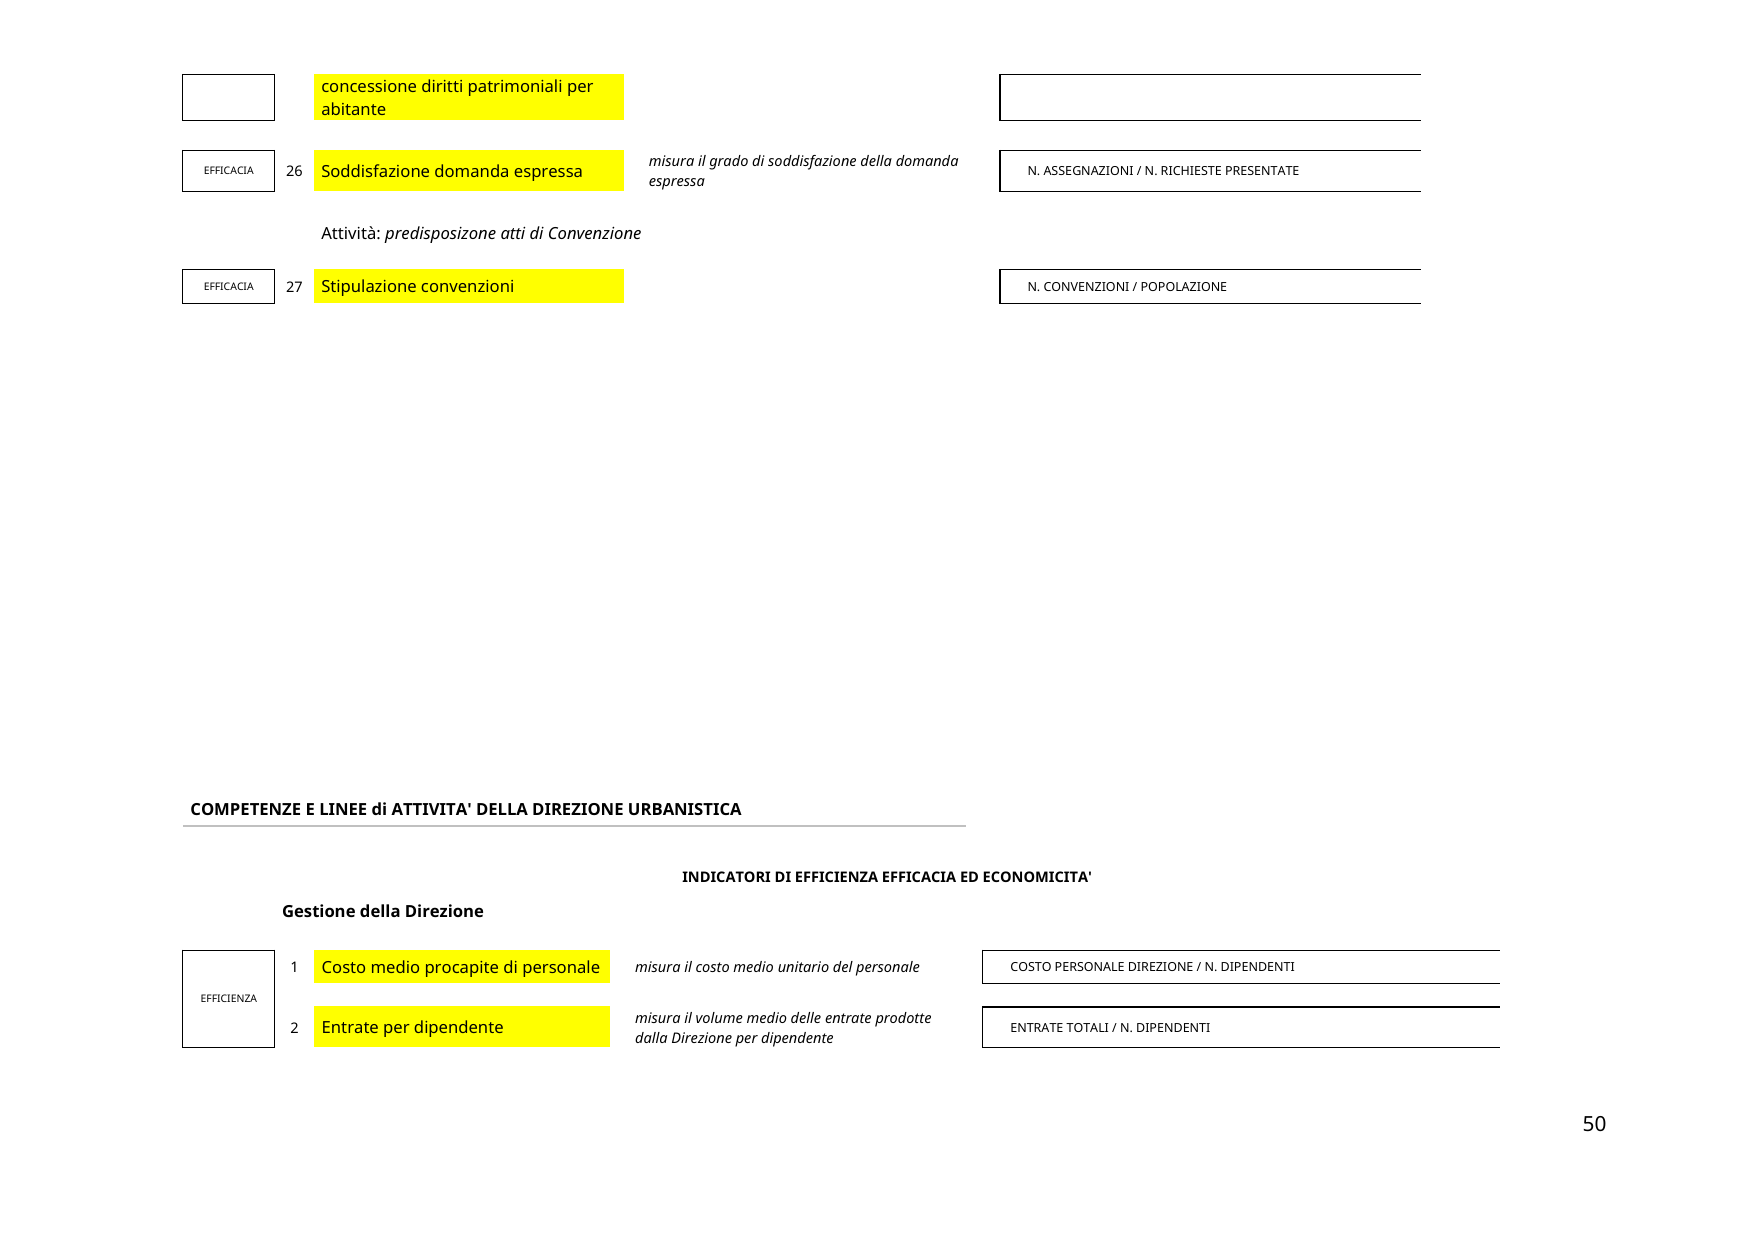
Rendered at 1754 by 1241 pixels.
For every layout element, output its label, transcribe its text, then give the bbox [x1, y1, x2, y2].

table_cell [983, 269, 999, 303]
table_cell [183, 247, 274, 269]
table_cell EFFICIENZA [183, 951, 274, 1047]
table_cell [983, 951, 1003, 983]
table_cell [628, 1047, 966, 1085]
table_cell misura il volume medio delle entrate prodotte dalla Direzione per dipendente [628, 1006, 966, 1047]
table_cell COSTO PERSONALE DIREZIONE / N. DIPENDENTI [1003, 951, 1499, 983]
table_cell [1003, 825, 1499, 858]
table_cell Costo medio procapite di personale [314, 950, 610, 983]
table_cell [610, 1047, 628, 1085]
table_cell [966, 950, 982, 983]
table_cell [1001, 151, 1020, 191]
table_cell misura il costo medio unitario del personale [628, 950, 966, 983]
table_cell [610, 983, 628, 1006]
table_cell [275, 927, 314, 949]
table_cell Stipulazione convenzioni [314, 269, 624, 303]
table_cell [275, 74, 314, 120]
table_cell [183, 1048, 274, 1085]
table_cell N. ASSEGNAZIONI / N. RICHIESTE PRESENTATE [1020, 151, 1421, 191]
table_cell [314, 191, 624, 220]
table_cell [275, 827, 314, 858]
table_header [983, 793, 1003, 825]
table_cell [1001, 75, 1020, 120]
table_cell [983, 825, 1003, 858]
table_cell [624, 74, 641, 120]
table_cell EFFICACIA [183, 270, 274, 303]
table_cell [983, 984, 1003, 1006]
table_header COMPETENZE E LINEE di ATTIVITA' DELLA DIREZIONE URBANISTICA [183, 793, 966, 825]
table_cell [641, 120, 983, 150]
table_cell [966, 927, 983, 949]
table_cell N. CONVENZIONI / POPOLAZIONE [1020, 270, 1421, 303]
table_cell [628, 827, 966, 858]
table_cell [641, 269, 983, 303]
table_cell [183, 896, 274, 927]
table_cell [624, 191, 641, 220]
table_cell [983, 191, 1000, 220]
table_cell [1000, 220, 1020, 247]
table_cell [966, 1047, 983, 1085]
table_header [1003, 793, 1499, 825]
table_cell [274, 247, 314, 269]
table_cell [183, 75, 274, 120]
table_cell [610, 950, 628, 983]
table_cell Attività: predisposizone atti di Convenzione [314, 220, 983, 247]
table_cell [1020, 247, 1421, 269]
table_cell [183, 192, 274, 220]
table_cell [1020, 192, 1421, 220]
table_cell [1000, 121, 1020, 150]
table_cell misura il grado di soddisfazione della domanda espressa [641, 150, 983, 191]
table_cell 26 [275, 150, 314, 191]
table_cell [983, 927, 1003, 949]
table_cell EFFICACIA [183, 151, 274, 191]
table_cell [1020, 121, 1421, 150]
table_cell [183, 858, 274, 896]
table_cell [983, 1048, 1003, 1085]
table_cell [314, 247, 624, 269]
table_cell [966, 983, 983, 1006]
table_cell [274, 191, 314, 220]
table_cell [314, 927, 610, 949]
table_cell [983, 247, 1000, 269]
table_cell [1001, 270, 1020, 303]
table_cell [275, 1047, 314, 1085]
table_cell [314, 1047, 610, 1085]
table_cell [183, 927, 274, 949]
table_cell [610, 927, 628, 949]
table_cell [624, 269, 641, 303]
table_cell [983, 1008, 1003, 1047]
table_cell Entrate per dipendente [314, 1006, 610, 1047]
table_cell [1003, 1048, 1499, 1085]
table_cell Gestione della Direzione [275, 896, 1499, 927]
table_cell [314, 983, 610, 1006]
table_cell [1003, 927, 1499, 949]
table_cell INDICATORI DI EFFICIENZA EFFICACIA ED ECONOMICITA' [275, 858, 1499, 896]
table_cell concessione diritti patrimoniali per abitante [314, 74, 624, 120]
table_cell 2 [275, 1006, 314, 1047]
table_cell [1000, 247, 1020, 269]
table_cell [641, 74, 983, 120]
table_cell [624, 120, 641, 150]
table_cell [183, 220, 274, 247]
table_header [966, 793, 983, 825]
table_cell [624, 247, 641, 269]
table_cell 27 [275, 269, 314, 303]
table_cell [1020, 75, 1421, 120]
table_cell [183, 121, 274, 150]
table_cell Soddisfazione domanda espressa [314, 150, 624, 191]
table_cell [1000, 192, 1020, 220]
table_cell [624, 150, 641, 191]
table_cell [628, 927, 966, 949]
table_cell [641, 247, 983, 269]
table_cell 1 [275, 950, 314, 983]
table_cell [983, 74, 999, 120]
table_cell ENTRATE TOTALI / N. DIPENDENTI [1003, 1008, 1499, 1047]
table_cell [628, 983, 966, 1006]
table_cell [966, 825, 983, 858]
table_cell [983, 150, 999, 191]
table_cell [983, 120, 1000, 150]
table_cell [641, 191, 983, 220]
table_cell [1003, 984, 1499, 1006]
table_cell [983, 220, 1000, 247]
table_cell [314, 120, 624, 150]
table_cell [610, 1006, 628, 1047]
table_cell [274, 220, 314, 247]
table_cell [274, 120, 314, 150]
table_cell [275, 983, 314, 1006]
table_cell [1020, 220, 1421, 247]
table_cell [314, 827, 610, 858]
table_cell [610, 827, 628, 858]
table_cell [966, 1006, 982, 1047]
table_cell [183, 827, 274, 858]
